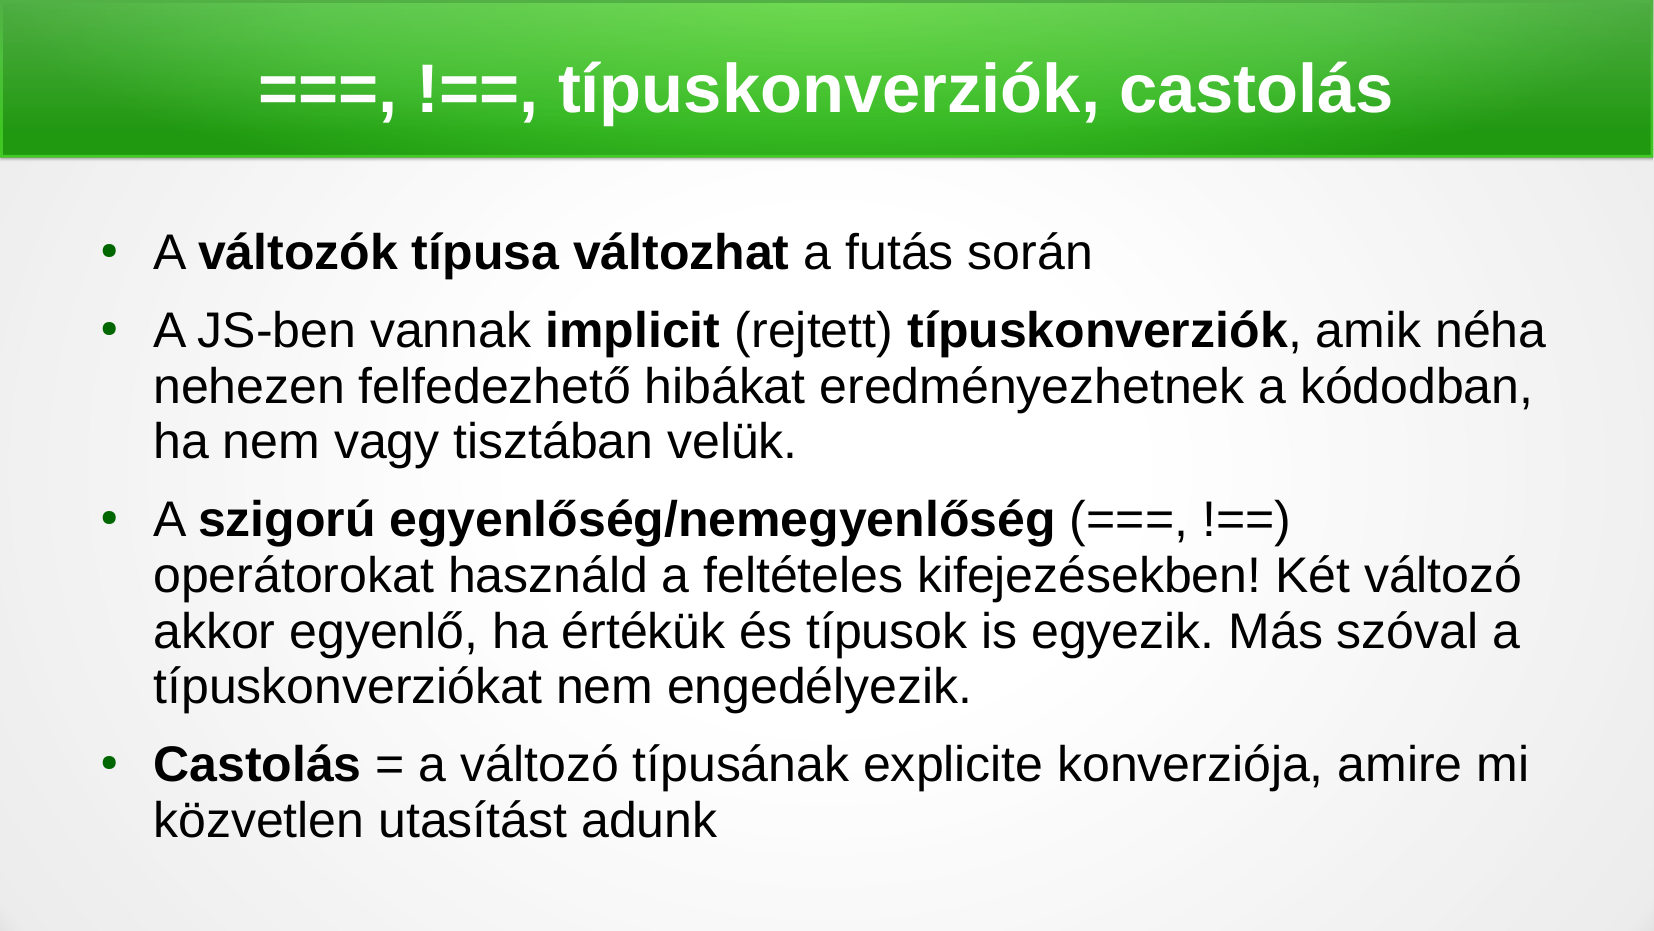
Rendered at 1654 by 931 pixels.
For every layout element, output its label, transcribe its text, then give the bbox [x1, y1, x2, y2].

list A változók típusa változhat a futás során A JS-ben vannak implicit (rejtett) típuskonverziók, amik néha nehezen felfedezhető hibákat eredményezhetnek a kódodban, ha nem vagy tisztában velük. A szigorú egyenlőség/nemegyenlőség (===, !==) operátorokat használd a feltételes kifejezésekben! Két változó akkor egyenlő, ha értékük és típusok is egyezik. Más szóval a típuskonverziókat nem engedélyezik. Castolás = a változó típusának explicite konverziója, amire mi közvetlen utasítást adunk [82, 224, 1571, 922]
title ===, !==, típuskonverziók, castolás [82, 35, 1571, 142]
